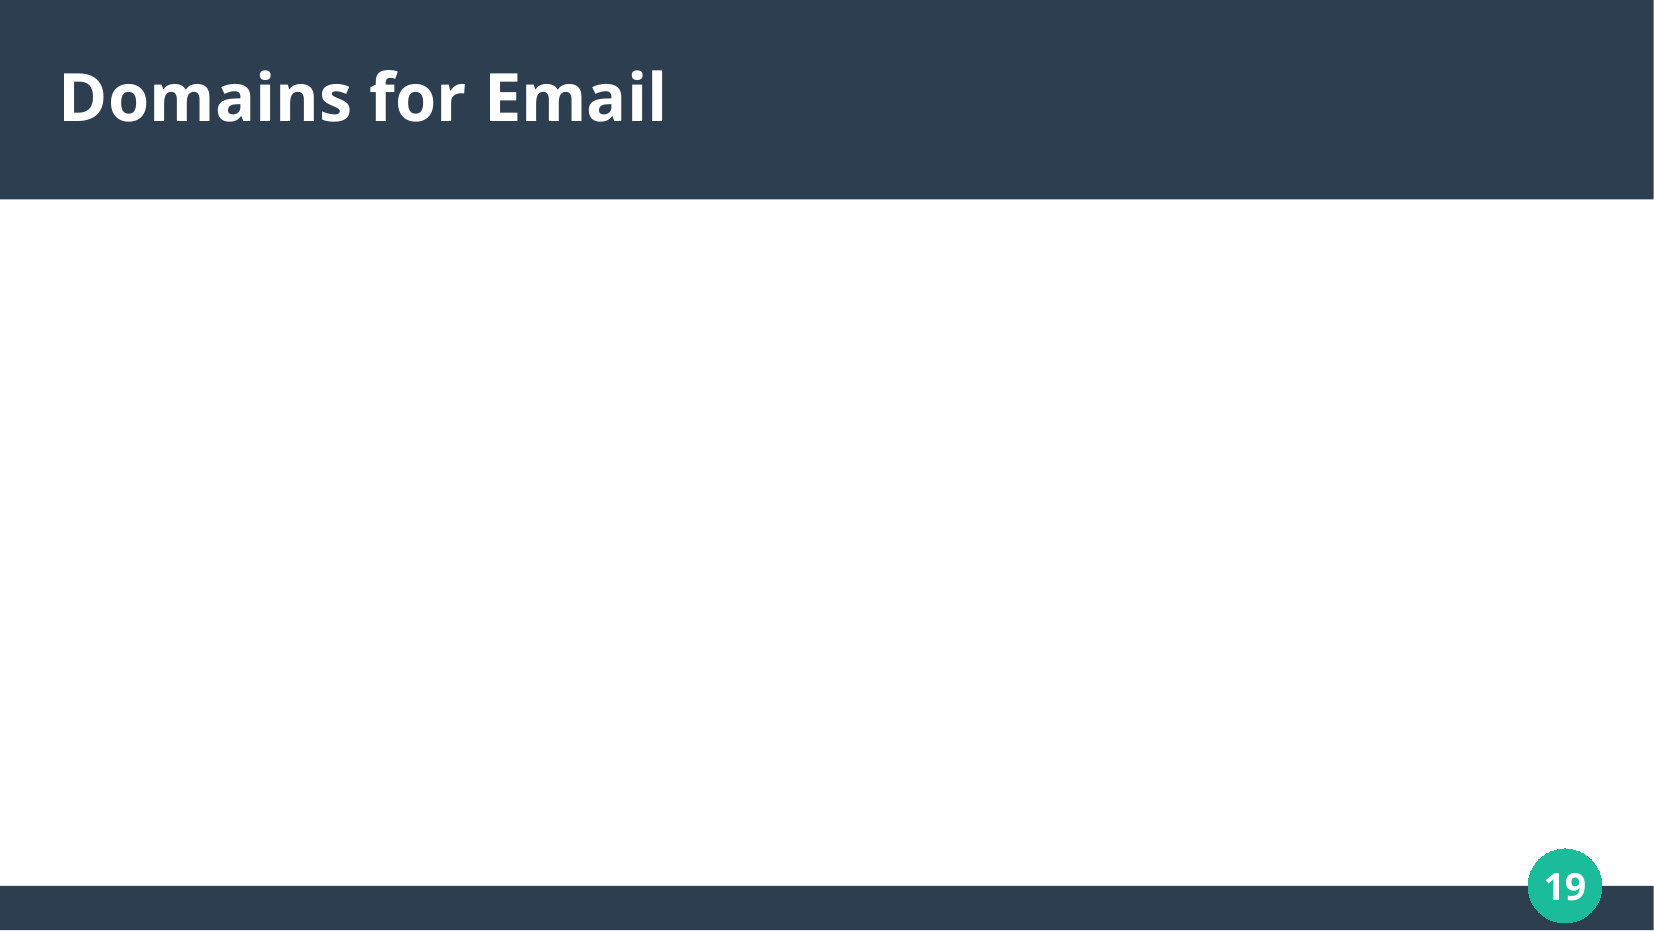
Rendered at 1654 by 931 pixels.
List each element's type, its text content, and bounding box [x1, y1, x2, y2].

title Domains for Email [59, 37, 1595, 155]
